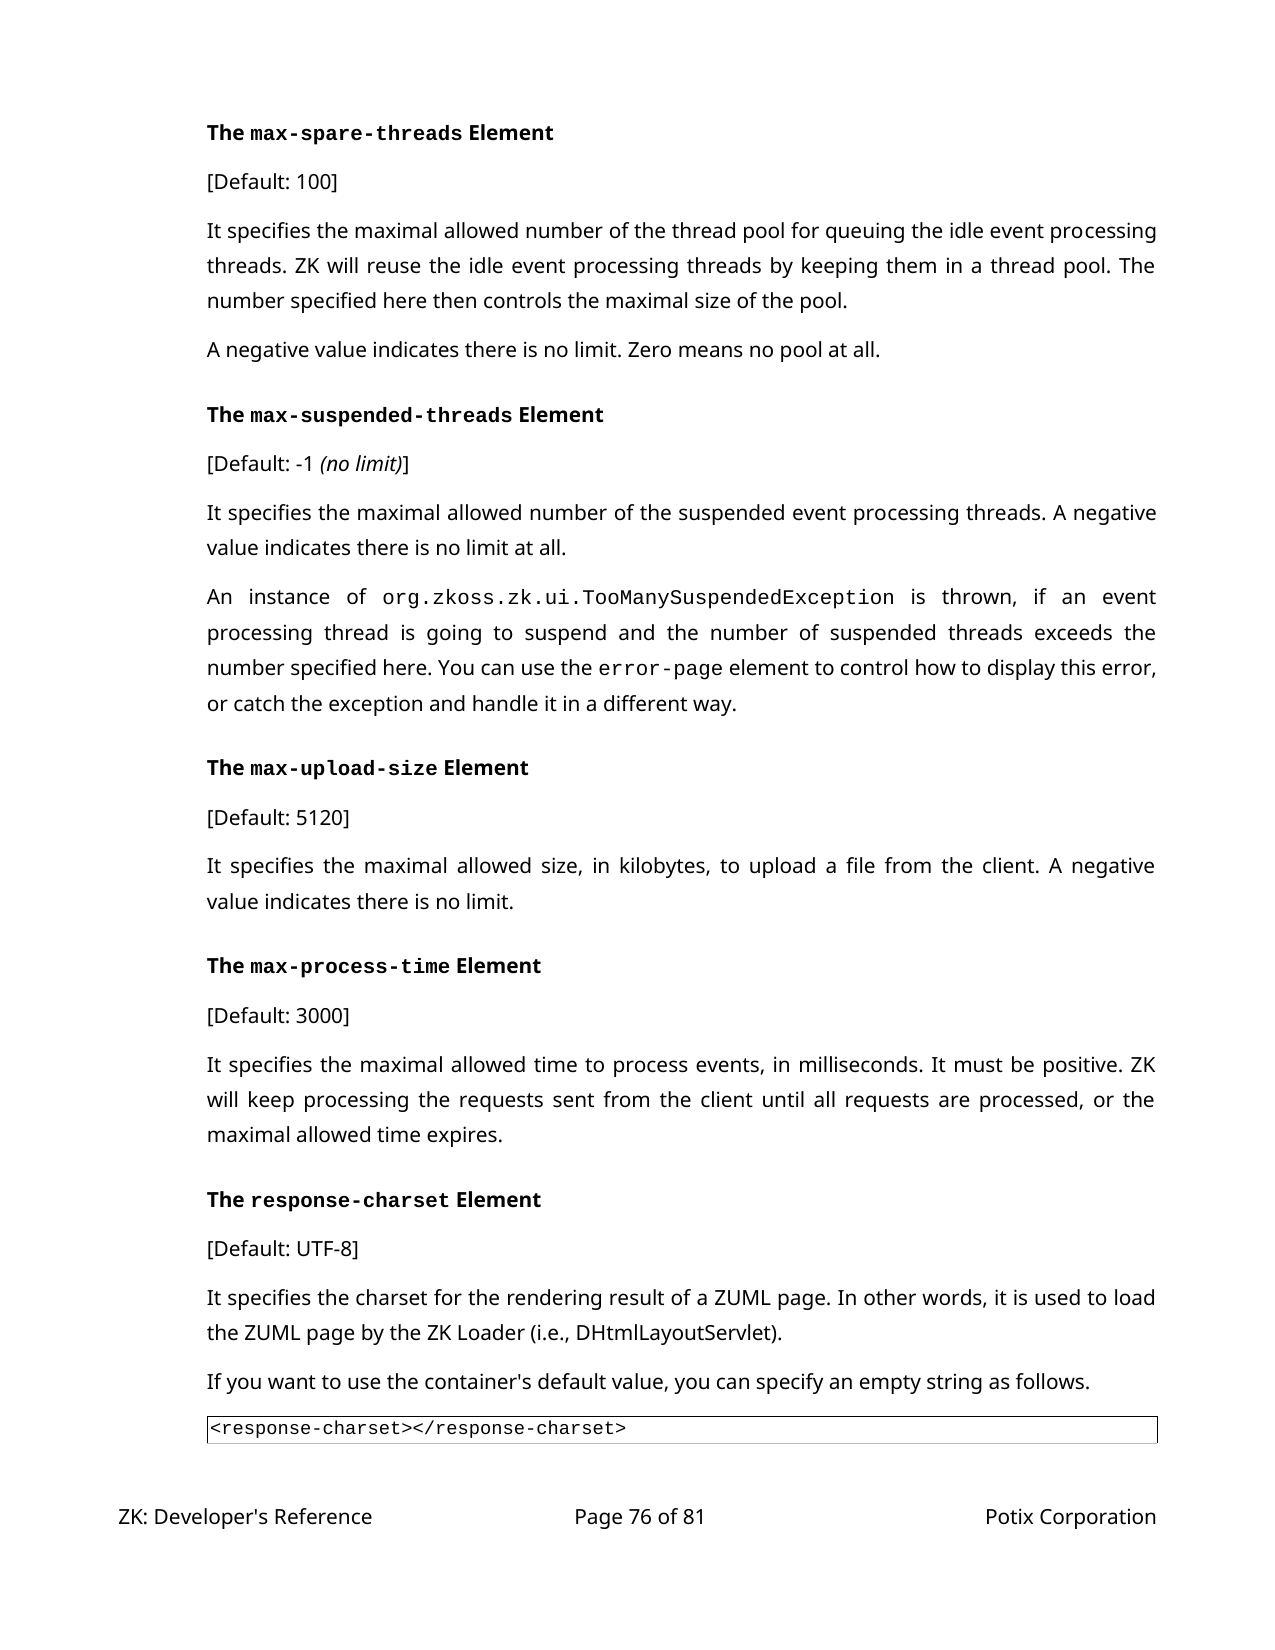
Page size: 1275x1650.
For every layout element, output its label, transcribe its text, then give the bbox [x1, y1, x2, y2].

subtitle The max-suspended-threads Element [207, 400, 1157, 429]
text It specifies the maximal allowed size, in kilobytes, to upload a file from the client. A negative value indicates there is no limit. [207, 852, 1157, 915]
text It specifies the charset for the rendering result of a ZUML page. In other words, it is used to load the ZUML page by the ZK Loader (i.e., DHtmlLayoutServlet). [207, 1283, 1157, 1346]
subtitle The max-spare-threads Element [207, 118, 1157, 147]
text An instance of org.zkoss.zk.ui.TooManySuspendedException is thrown, if an event processing thread is going to suspend and the number of suspended threads exceeds the number specified here. You can use the error-page element to control how to display this error, or catch the exception and handle it in a different way. [207, 582, 1157, 717]
text [Default: UTF-8] [207, 1234, 1157, 1262]
text It specifies the maximal allowed time to process events, in milliseconds. It must be positive. ZK will keep processing the requests sent from the client until all requests are processed, or the maximal allowed time expires. [207, 1050, 1157, 1148]
text [Default: 100] [207, 167, 1157, 196]
subtitle The max-process-time Element [207, 952, 1157, 980]
text <response-charset></response-charset> [208, 1417, 1157, 1443]
text A negative value indicates there is no limit. Zero means no pool at all. [207, 335, 1157, 364]
text [Default: 3000] [207, 1001, 1157, 1029]
text It specifies the maximal allowed number of the thread pool for queuing the idle event processing threads. ZK will reuse the idle event processing threads by keeping them in a thread pool. The number specified here then controls the maximal size of the pool. [207, 216, 1157, 315]
text If you want to use the container's default value, you can specify an empty string as follows. [207, 1367, 1157, 1395]
subtitle The max-upload-size Element [207, 753, 1157, 782]
text [Default: 5120] [207, 803, 1157, 831]
text [Default: -1 (no limit)] [207, 449, 1157, 478]
text It specifies the maximal allowed number of the suspended event processing threads. A negative value indicates there is no limit at all. [207, 498, 1157, 562]
subtitle The response-charset Element [207, 1185, 1157, 1213]
